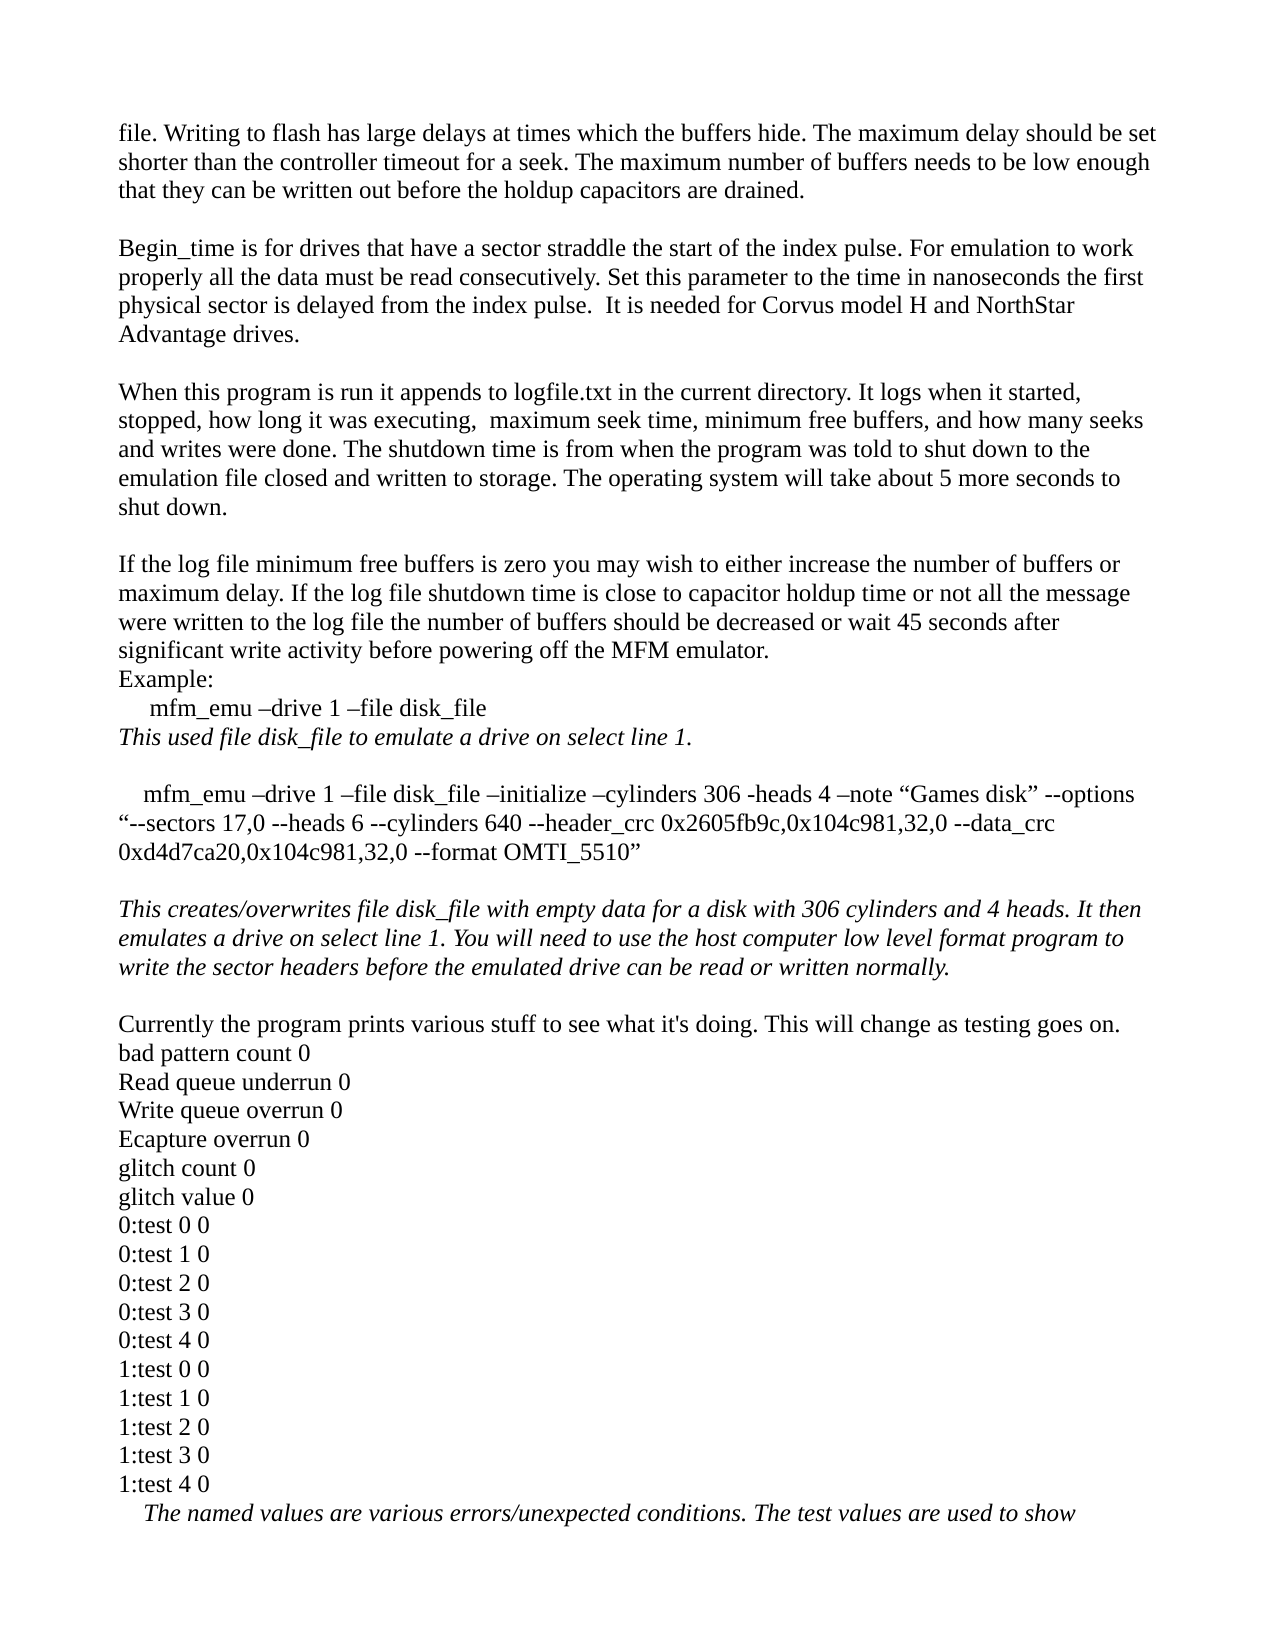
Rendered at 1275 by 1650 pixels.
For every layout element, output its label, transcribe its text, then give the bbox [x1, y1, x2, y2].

text 1:test 0 0 [118, 1354, 1157, 1383]
text Currently the program prints various stuff to see what it's doing. This will change as testing goes on. [118, 1009, 1157, 1038]
text Ecapture overrun 0 [118, 1124, 1157, 1153]
text This creates/overwrites file disk_file with empty data for a disk with 306 cylinders and 4 heads. It then emulates a drive on select line 1. You will need to use the host computer low level format program to write the sector headers before the emulated drive can be read or written normally. [118, 894, 1157, 981]
text 0:test 2 0 [118, 1268, 1157, 1297]
text file. Writing to flash has large delays at times which the buffers hide. The maximum delay should be set shorter than the controller timeout for a seek. The maximum number of buffers needs to be low enough that they can be written out before the holdup capacitors are drained. [118, 118, 1157, 204]
text If the log file minimum free buffers is zero you may wish to either increase the number of buffers or maximum delay. If the log file shutdown time is close to capacitor holdup time or not all the message were written to the log file the number of buffers should be decreased or wait 45 seconds after significant write activity before powering off the MFM emulator. [118, 549, 1157, 664]
text mfm_emu –drive 1 –file disk_file [118, 693, 1157, 722]
text When this program is run it appends to logfile.txt in the current directory. It logs when it started, stopped, how long it was executing, maximum seek time, minimum free buffers, and how many seeks and writes were done. The shutdown time is from when the program was told to shut down to the emulation file closed and written to storage. The operating system will take about 5 more seconds to shut down. [118, 377, 1157, 521]
text 0:test 1 0 [118, 1239, 1157, 1268]
text Begin_time is for drives that have a sector straddle the start of the index pulse. For emulation to work properly all the data must be read consecutively. Set this parameter to the time in nanoseconds the first physical sector is delayed from the index pulse. It is needed for Corvus model H and NorthStar Advantage drives. [118, 233, 1157, 348]
text 0:test 4 0 [118, 1326, 1157, 1354]
text 1:test 3 0 [118, 1441, 1157, 1469]
text Write queue overrun 0 [118, 1096, 1157, 1124]
text 1:test 4 0 [118, 1469, 1157, 1498]
text 1:test 1 0 [118, 1383, 1157, 1412]
text 1:test 2 0 [118, 1412, 1157, 1441]
text The named values are various errors/unexpected conditions. The test values are used to show [118, 1498, 1157, 1527]
text mfm_emu –drive 1 –file disk_file –initialize –cylinders 306 -heads 4 –note “Games disk” --options “--sectors 17,0 --heads 6 --cylinders 640 --header_crc 0x2605fb9c,0x104c981,32,0 --data_crc 0xd4d7ca20,0x104c981,32,0 --format OMTI_5510” [118, 779, 1157, 866]
text 0:test 3 0 [118, 1297, 1157, 1326]
text Example: [118, 664, 1157, 693]
text glitch count 0 [118, 1153, 1157, 1182]
text Read queue underrun 0 [118, 1067, 1157, 1096]
text 0:test 0 0 [118, 1211, 1157, 1239]
text glitch value 0 [118, 1182, 1157, 1211]
text This used file disk_file to emulate a drive on select line 1. [118, 722, 1157, 751]
text bad pattern count 0 [118, 1038, 1157, 1067]
